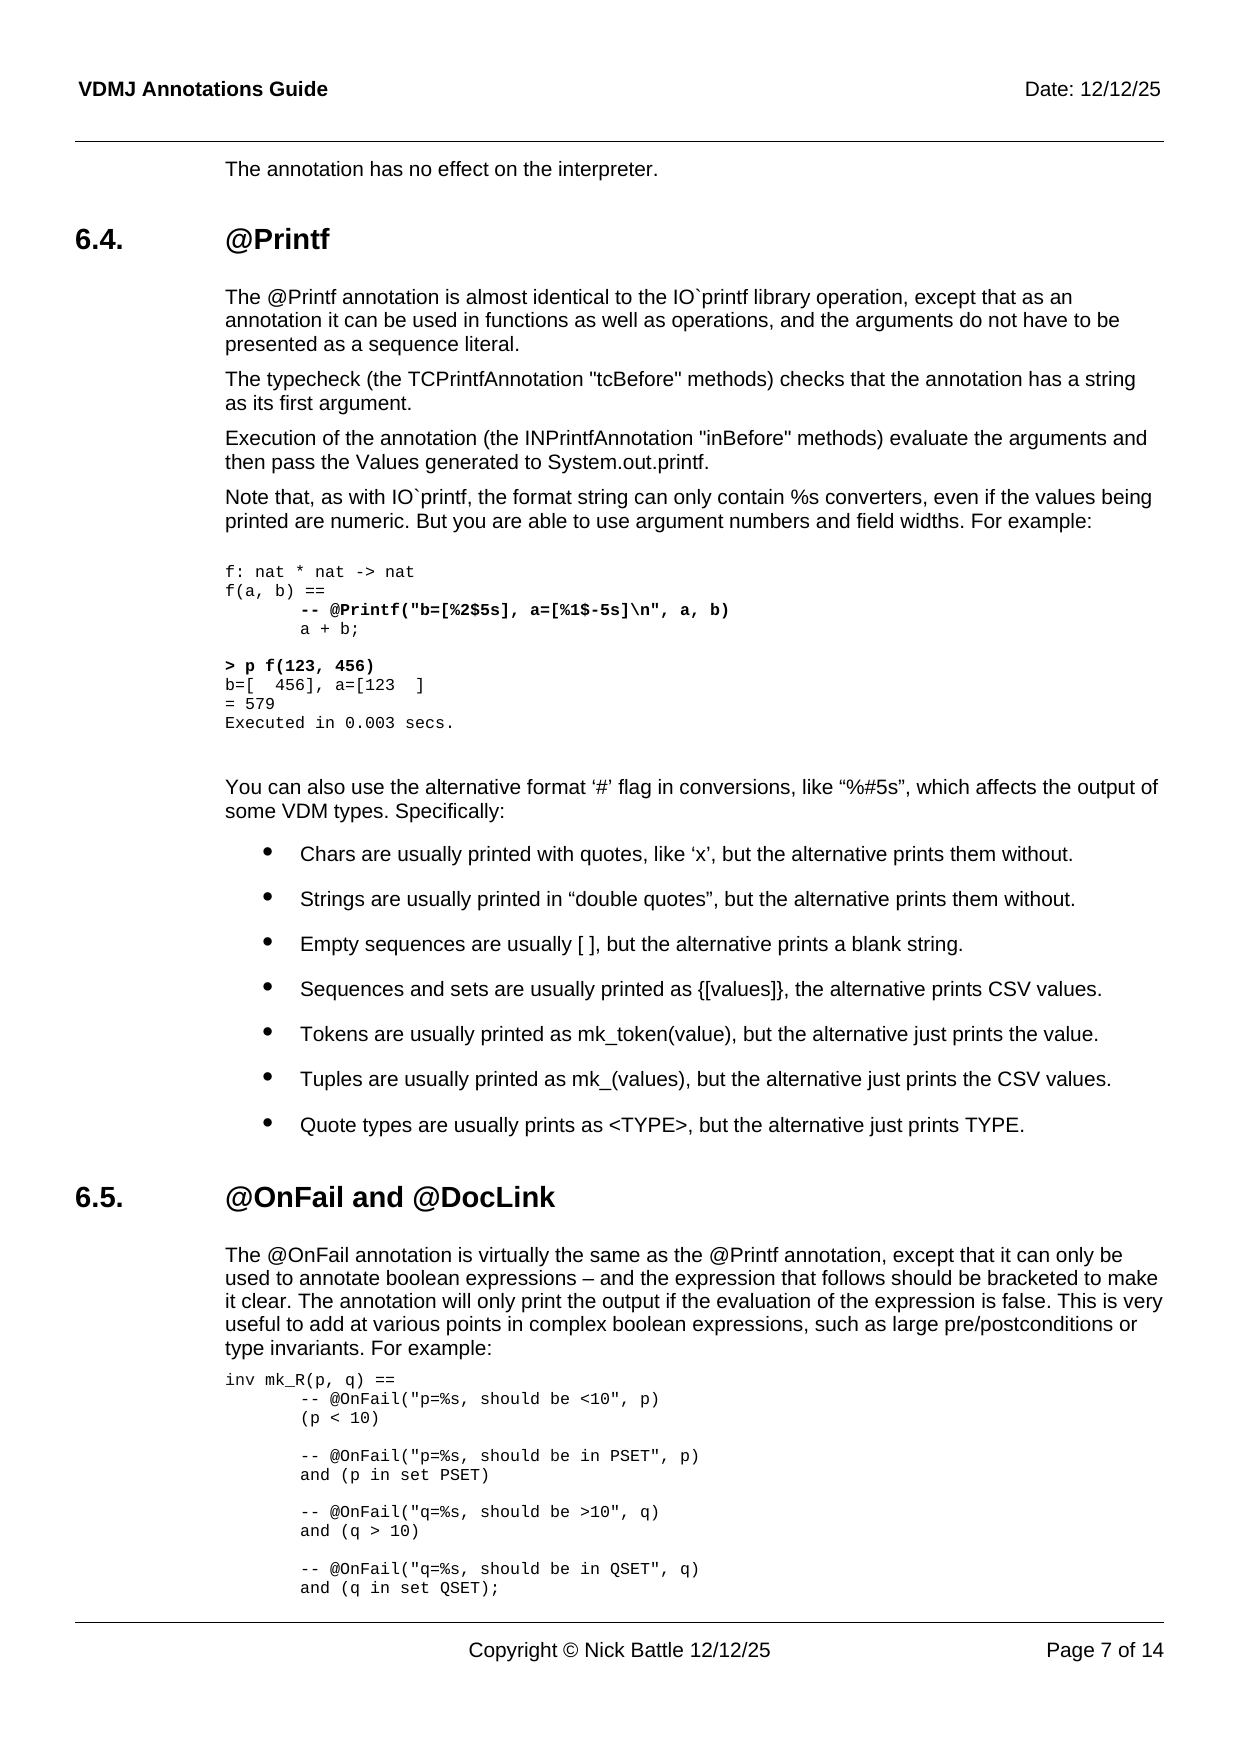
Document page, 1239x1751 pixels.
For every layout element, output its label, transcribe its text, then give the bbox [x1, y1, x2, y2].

text -- @OnFail("q=%s, should be in QSET", q) [225, 1560, 1164, 1579]
text The typecheck (the TCPrintfAnnotation "tcBefore" methods) checks that the annotation has a string as its first argument. [225, 368, 1164, 414]
list Tokens are usually printed as mk_token(value), but the alternative just prints the value. [262, 1015, 1164, 1048]
text f(a, b) == [225, 583, 1164, 601]
list Empty sequences are usually [ ], but the alternative prints a blank string. [262, 925, 1164, 958]
text = 579 [225, 696, 1164, 714]
list Sequences and sets are usually printed as {[values]}, the alternative prints CSV values. [262, 970, 1164, 1003]
text -- @OnFail("p=%s, should be <10", p) [225, 1391, 1164, 1409]
text Note that, as with IO`printf, the format string can only contain %s converters, even if the values being printed are numeric. But you are able to use argument numbers and field widths. For example: [225, 486, 1164, 532]
text inv mk_R(p, q) == [225, 1372, 1164, 1391]
text The @Printf annotation is almost identical to the IO`printf library operation, except that as an annotation it can be used in functions as well as operations, and the arguments do not have to be presented as a sequence literal. [225, 286, 1164, 356]
list Tuples are usually printed as mk_(values), but the alternative just prints the CSV values. [262, 1060, 1164, 1093]
text -- @OnFail("q=%s, should be >10", q) [225, 1504, 1164, 1523]
text a + b; [225, 620, 1164, 639]
text and (q > 10) [225, 1523, 1164, 1542]
subtitle @Printf [75, 223, 1164, 256]
text Executed in 0.003 secs. [225, 714, 1164, 733]
list Strings are usually printed in “double quotes”, but the alternative prints them without. [262, 880, 1164, 913]
text -- @Printf("b=[%2$5s], a=[%1$-5s]\n", a, b) [225, 601, 1164, 620]
text Execution of the annotation (the INPrintfAnnotation "inBefore" methods) evaluate the arguments and then pass the Values generated to System.out.printf. [225, 427, 1164, 473]
text You can also use the alternative format ‘#’ flag in conversions, like “%#5s”, which affects the output of some VDM types. Specifically: [225, 776, 1164, 822]
text f: nat * nat -> nat [225, 564, 1164, 583]
list Quote types are usually prints as <TYPE>, but the alternative just prints TYPE. [262, 1106, 1164, 1138]
text and (p in set PSET) [225, 1466, 1164, 1485]
text > p f(123, 456) [225, 658, 1164, 677]
subtitle @OnFail and @DocLink [75, 1181, 1164, 1213]
text The annotation has no effect on the interpreter. [225, 157, 1164, 181]
list Chars are usually printed with quotes, like ‘x’, but the alternative prints them without. [262, 835, 1164, 867]
text The @OnFail annotation is virtually the same as the @Printf annotation, except that it can only be used to annotate boolean expressions – and the expression that follows should be bracketed to make it clear. The annotation will only print the output if the evaluation of the expression is false. This is very useful to add at various points in complex boolean expressions, such as large pre/postconditions or type invariants. For example: [225, 1243, 1164, 1359]
text b=[ 456], a=[123 ] [225, 677, 1164, 696]
text -- @OnFail("p=%s, should be in PSET", p) [225, 1447, 1164, 1466]
text and (q in set QSET); [225, 1579, 1164, 1598]
text (p < 10) [225, 1409, 1164, 1428]
